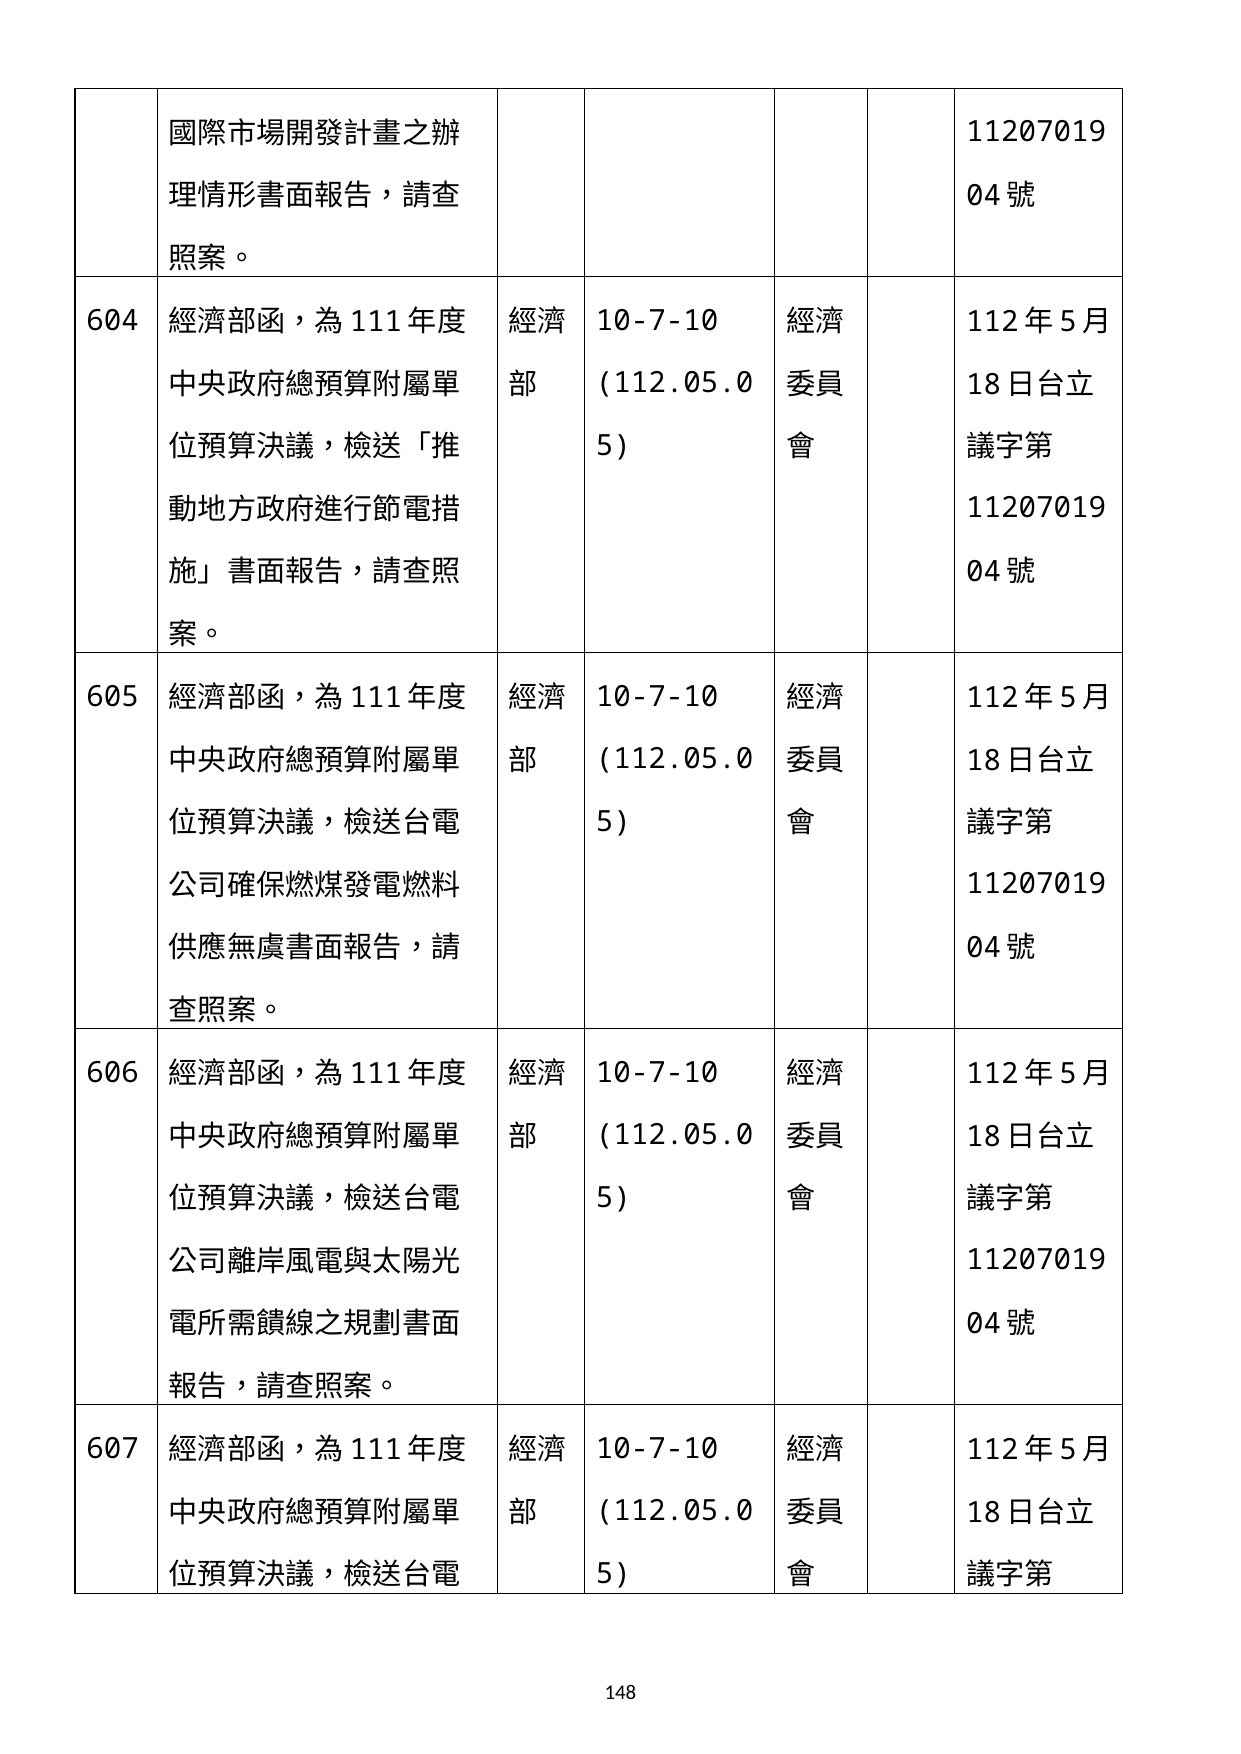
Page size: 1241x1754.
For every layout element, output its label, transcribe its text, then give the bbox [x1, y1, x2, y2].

table_cell 經濟委員會 [775, 653, 867, 1028]
table_cell [775, 89, 867, 276]
table_cell 607 [76, 1405, 157, 1593]
table_cell 112年5月18日台立議字第1120701904號 [955, 277, 1122, 652]
table_cell [868, 1405, 954, 1593]
table_cell 經濟委員會 [775, 1405, 867, 1593]
table_cell 經濟委員會 [775, 1029, 867, 1404]
table_cell 606 [76, 1029, 157, 1404]
table_cell 112年5月18日台立議字第 [955, 1405, 1122, 1593]
table_cell [76, 89, 157, 276]
table_cell 10-7-10 (112.05.05) [585, 1405, 774, 1593]
table_cell 國際市場開發計畫之辦理情形書面報告，請查照案。 [158, 89, 497, 276]
table_cell [868, 1029, 954, 1404]
table_cell 經濟部 [498, 1029, 584, 1404]
table_cell [498, 89, 584, 276]
table_cell [585, 89, 774, 276]
table_cell 10-7-10 (112.05.05) [585, 653, 774, 1028]
table_cell 經濟部函，為111年度中央政府總預算附屬單位預算決議，檢送「推動地方政府進行節電措施」書面報告，請查照案。 [158, 277, 497, 652]
table_cell 經濟部 [498, 1405, 584, 1593]
table_cell 10-7-10 (112.05.05) [585, 277, 774, 652]
table_cell 112年5月18日台立議字第1120701904號 [955, 653, 1122, 1028]
table_cell 605 [76, 653, 157, 1028]
table_cell [868, 277, 954, 652]
table_cell [868, 89, 954, 276]
table_cell 經濟部函，為111年度中央政府總預算附屬單位預算決議，檢送台電 [158, 1405, 497, 1593]
table_cell 經濟部 [498, 653, 584, 1028]
table_cell 10-7-10 (112.05.05) [585, 1029, 774, 1404]
table_cell 經濟委員會 [775, 277, 867, 652]
table_cell [868, 653, 954, 1028]
table_cell 1120701904號 [955, 89, 1122, 276]
table_cell 112年5月18日台立議字第1120701904號 [955, 1029, 1122, 1404]
table_cell 經濟部函，為111年度中央政府總預算附屬單位預算決議，檢送台電公司確保燃煤發電燃料供應無虞書面報告，請查照案。 [158, 653, 497, 1028]
table_cell 604 [76, 277, 157, 652]
table_cell 經濟部函，為111年度中央政府總預算附屬單位預算決議，檢送台電公司離岸風電與太陽光電所需饋線之規劃書面報告，請查照案。 [158, 1029, 497, 1404]
table_cell 經濟部 [498, 277, 584, 652]
